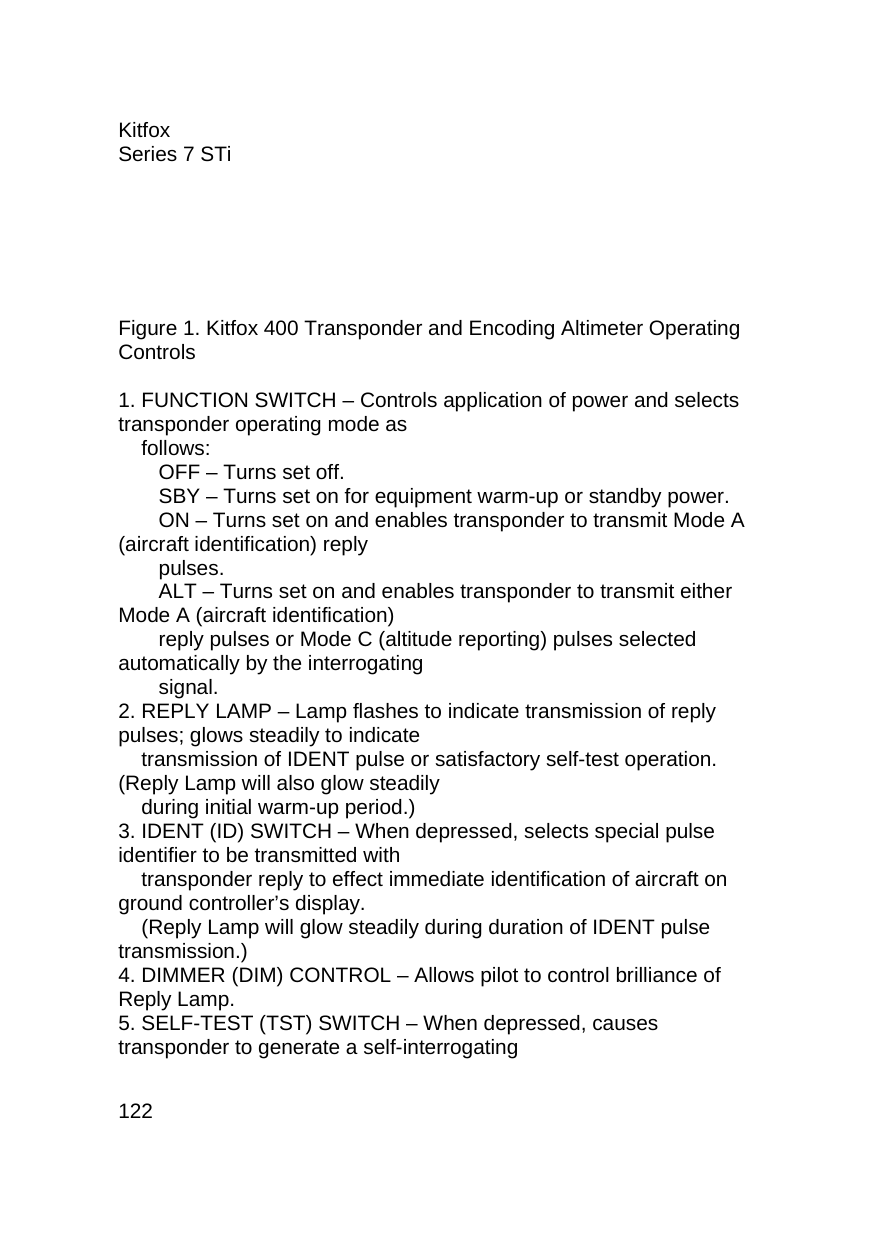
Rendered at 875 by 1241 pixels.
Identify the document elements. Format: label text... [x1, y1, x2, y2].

text signal. [118, 675, 756, 699]
text SBY – Turns set on for equipment warm-up or standby power. [118, 483, 756, 507]
text OFF – Turns set off. [118, 459, 756, 483]
text Figure 1. Kitfox 400 Transponder and Encoding Altimeter Operating Controls [118, 316, 756, 364]
text 1. FUNCTION SWITCH – Controls application of power and selects transponder operating mode as [118, 388, 756, 436]
text follows: [118, 436, 756, 459]
text pulses. [118, 555, 756, 579]
text ALT – Turns set on and enables transponder to transmit either Mode A (aircraft identification) [118, 579, 756, 627]
text reply pulses or Mode C (altitude reporting) pulses selected automatically by the interrogating [118, 627, 756, 675]
text transponder reply to effect immediate identification of aircraft on ground controller’s display. [118, 867, 756, 915]
text during initial warm-up period.) [118, 795, 756, 819]
text (Reply Lamp will glow steadily during duration of IDENT pulse transmission.) [118, 915, 756, 963]
text 3. IDENT (ID) SWITCH – When depressed, selects special pulse identifier to be transmitted with [118, 819, 756, 867]
text ON – Turns set on and enables transponder to transmit Mode A (aircraft identification) reply [118, 507, 756, 555]
text 2. REPLY LAMP – Lamp flashes to indicate transmission of reply pulses; glows steadily to indicate [118, 699, 756, 747]
text transmission of IDENT pulse or satisfactory self-test operation. (Reply Lamp will also glow steadily [118, 747, 756, 795]
text 4. DIMMER (DIM) CONTROL – Allows pilot to control brilliance of Reply Lamp. [118, 963, 756, 1011]
text 5. SELF-TEST (TST) SWITCH – When depressed, causes transponder to generate a self-interrogating [118, 1011, 756, 1058]
